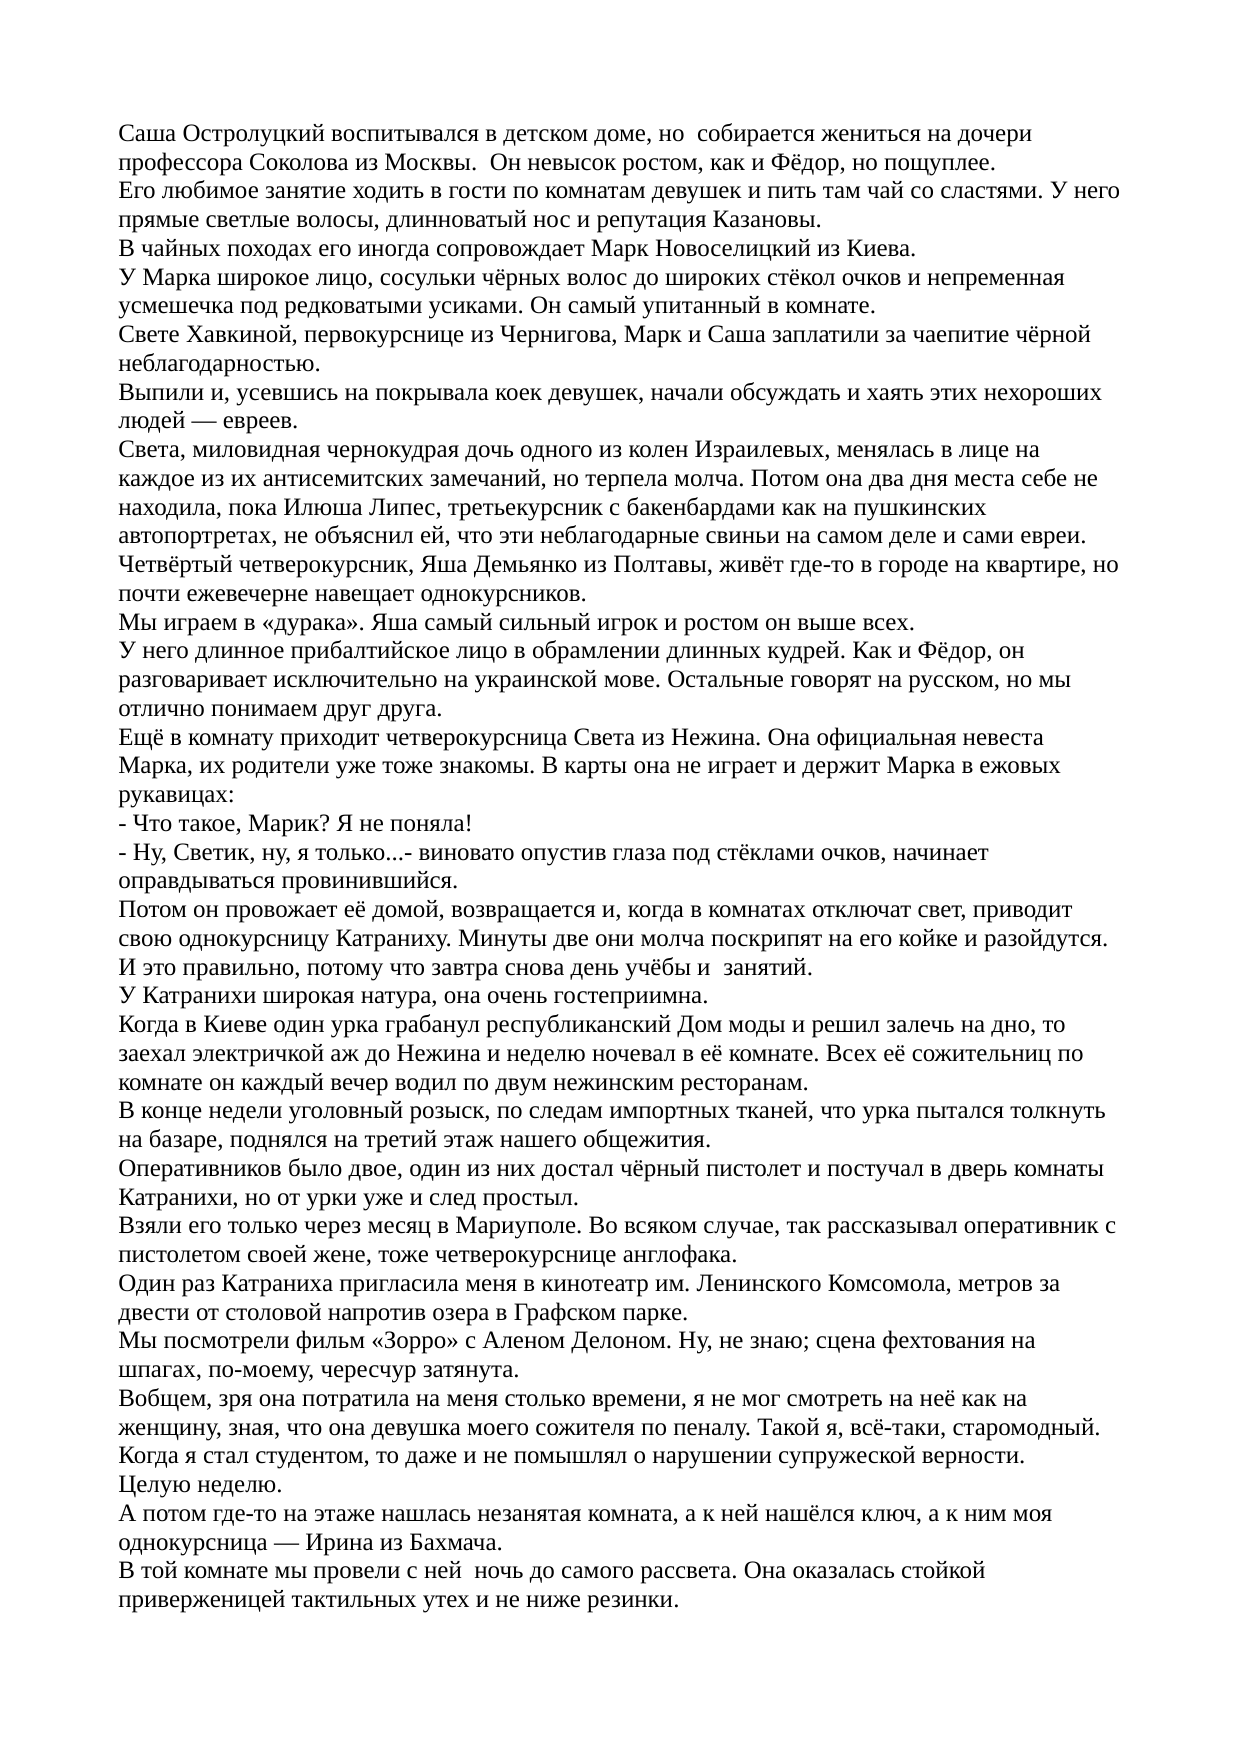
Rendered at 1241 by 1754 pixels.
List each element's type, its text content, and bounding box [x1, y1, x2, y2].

text - Что такое, Марик? Я не поняла! [118, 808, 1122, 837]
text Мы играем в «дурака». Яша самый сильный игрок и ростом он выше всех. [118, 607, 1122, 636]
text - Ну, Светик, ну, я только...- виновато опустив глаза под стёклами очков, начинает оправдываться провинившийся. [118, 837, 1122, 894]
text А потом где-то на этаже нашлась незанятая комната, а к ней нашёлся ключ, а к ним моя однокурсница — Ирина из Бахмача. [118, 1498, 1122, 1556]
text Когда я стал студентом, то даже и не помышлял о нарушении супружеской верности. [118, 1441, 1122, 1469]
text Ещё в комнату приходит четверокурсница Света из Нежина. Она официальная невеста Марка, их родители уже тоже знакомы. В карты она не играет и держит Марка в ежовых рукавицах: [118, 722, 1122, 808]
text Взяли его только через месяц в Мариуполе. Во всяком случае, так рассказывал оперативник с пистолетом своей жене, тоже четверокурснице англофака. [118, 1211, 1122, 1268]
text Четвёртый четверокурсник, Яша Демьянко из Полтавы, живёт где-то в городе на квартире, но почти ежевечерне навещает однокурсников. [118, 549, 1122, 607]
text В конце недели уголовный розыск, по следам импортных тканей, что урка пытался толкнуть на базаре, поднялся на третий этаж нашего общежития. [118, 1096, 1122, 1153]
text В чайных походах его иногда сопровождает Марк Новоселицкий из Киева. [118, 233, 1122, 262]
text Оперативников было двое, один из них достал чёрный пистолет и постучал в дверь комнаты Катранихи, но от урки уже и след простыл. [118, 1153, 1122, 1211]
text Свете Хавкиной, первокурснице из Чернигова, Марк и Саша заплатили за чаепитие чёрной неблагодарностью. [118, 319, 1122, 377]
text Один раз Катраниха пригласила меня в кинотеатр им. Ленинского Комсомола, метров за двести от столовой напротив озера в Графском парке. [118, 1268, 1122, 1326]
text У него длинное прибалтийское лицо в обрамлении длинных кудрей. Как и Фёдор, он разговаривает исключительно на украинской мове. Остальные говорят на русском, но мы отлично понимаем друг друга. [118, 636, 1122, 722]
text И это правильно, потому что завтра снова день учёбы и занятий. [118, 952, 1122, 981]
text У Марка широкое лицо, сосульки чёрных волос до широких стёкол очков и непременная усмешечка под редковатыми усиками. Он самый упитанный в комнате. [118, 262, 1122, 319]
text У Катранихи широкая натура, она очень гостеприимна. [118, 981, 1122, 1009]
text Мы посмотрели фильм «Зорро» с Аленом Делоном. Ну, не знаю; сцена фехтования на шпагах, по-моему, чересчур затянута. [118, 1326, 1122, 1383]
text Вобщем, зря она потратила на меня столько времени, я не мог смотреть на неё как на женщину, зная, что она девушка моего сожителя по пеналу. Такой я, всё-таки, старомодный. [118, 1383, 1122, 1441]
text Потом он провожает её домой, возвращается и, когда в комнатах отключат свет, приводит свою однокурсницу Катраниху. Минуты две они молча поскрипят на его койке и разойдутся. [118, 894, 1122, 952]
text Его любимое занятие ходить в гости по комнатам девушек и пить там чай со сластями. У него прямые светлые волосы, длинноватый нос и репутация Казановы. [118, 176, 1122, 233]
text Света, миловидная чернокудрая дочь одного из колен Израилевых, менялась в лице на каждое из их антисемитских замечаний, но терпела молча. Потом она два дня места себе не находила, пока Илюша Липес, третьекурсник с бакенбардами как на пушкинских автопортретах, не объяснил ей, что эти неблагодарные свиньи на самом деле и сами евреи. [118, 434, 1122, 549]
text Когда в Киеве один урка грабанул республиканский Дом моды и решил залечь на дно, то заехал электричкой аж до Нежина и неделю ночевал в её комнате. Всех её сожительниц по комнате он каждый вечер водил по двум нежинским ресторанам. [118, 1009, 1122, 1096]
text Саша Остролуцкий воспитывался в детском доме, но собирается жениться на дочери профессора Соколова из Москвы. Он невысок ростом, как и Фёдор, но пощуплее. [118, 118, 1122, 176]
text Выпили и, усевшись на покрывала коек девушек, начали обсуждать и хаять этих нехороших людей — евреев. [118, 377, 1122, 434]
text Целую неделю. [118, 1469, 1122, 1498]
text В той комнате мы провели с ней ночь до самого рассвета. Она оказалась стойкой приверженицей тактильных утех и не ниже резинки. [118, 1556, 1122, 1613]
